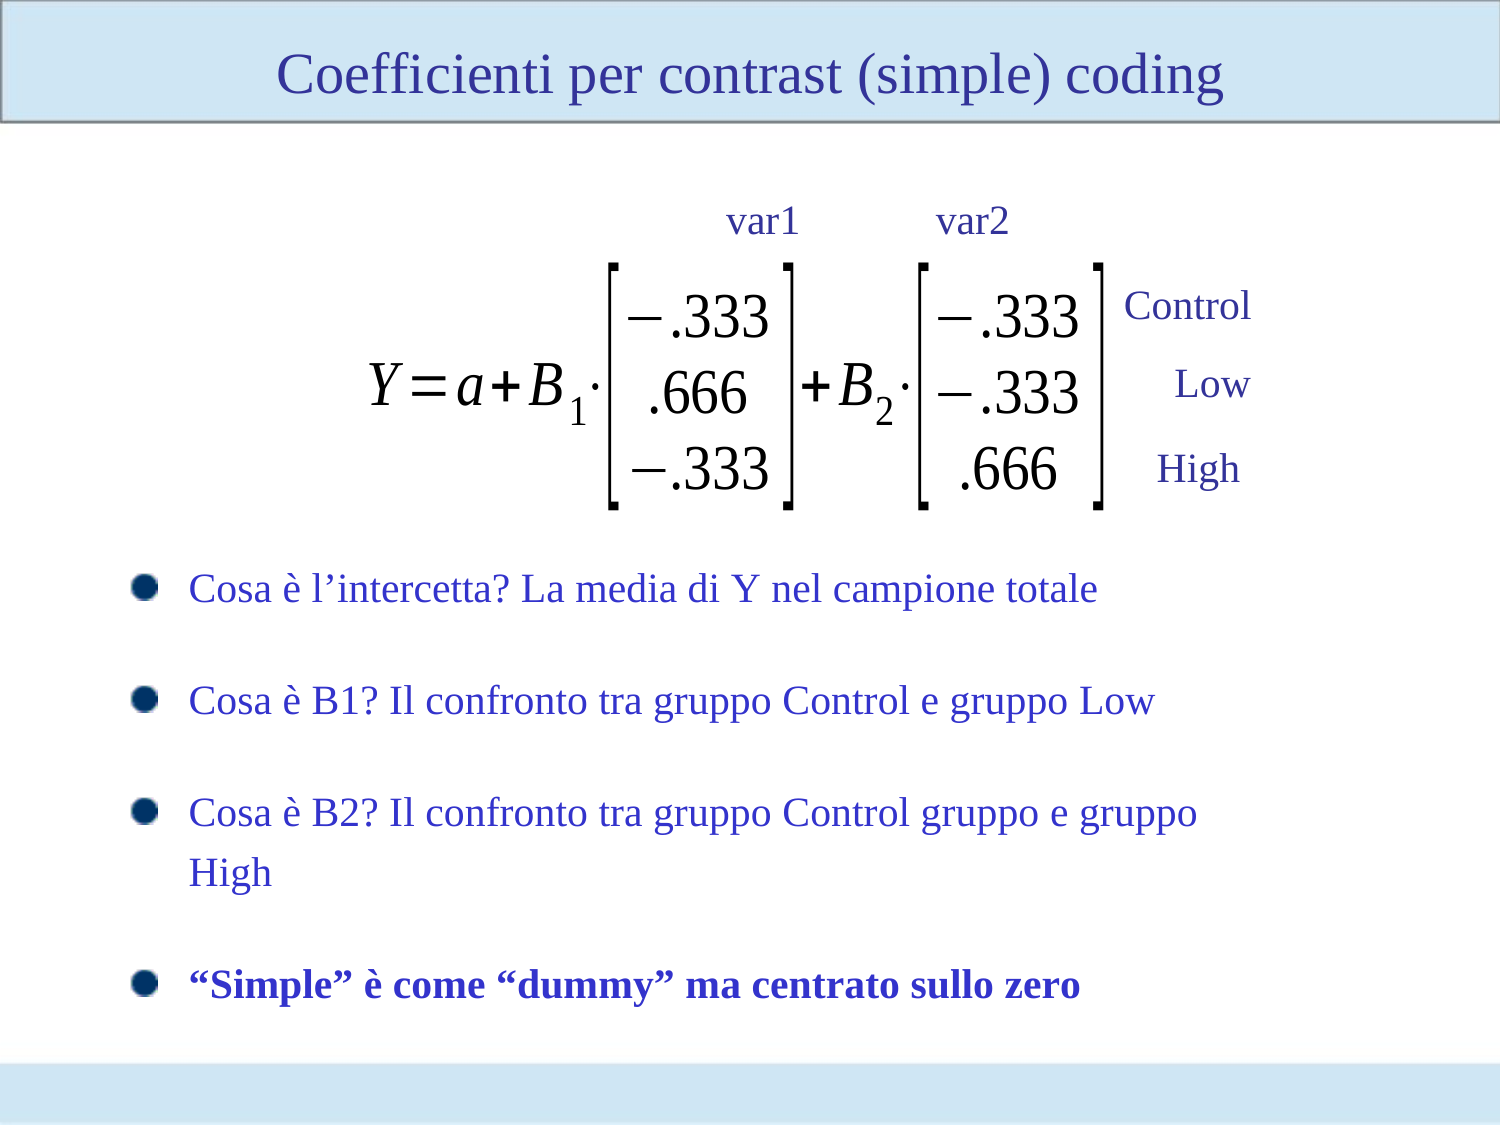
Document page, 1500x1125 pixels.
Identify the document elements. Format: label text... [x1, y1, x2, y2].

text_box var2 [920, 185, 1026, 252]
text_box Low [1159, 348, 1266, 414]
text_box var1 [711, 185, 816, 252]
picture [127, 966, 158, 997]
title Coefficienti per contrast (simple) coding [226, 0, 1276, 148]
picture [127, 682, 158, 713]
picture [127, 570, 158, 601]
picture [0, 0, 1500, 1125]
chart [352, 260, 1126, 515]
text_box High [1141, 433, 1256, 499]
text_box Cosa è l’intercetta? La media di Y nel campione totale Cosa è B1? Il confronto tra gruppo Control e gruppo Low Cosa è B2? Il confronto tra gruppo Control gruppo e gruppo High “Simple” è come “dummy” ma centrato sullo zero [112, 542, 1288, 1125]
text_box Control [1109, 270, 1267, 336]
picture [127, 794, 158, 825]
